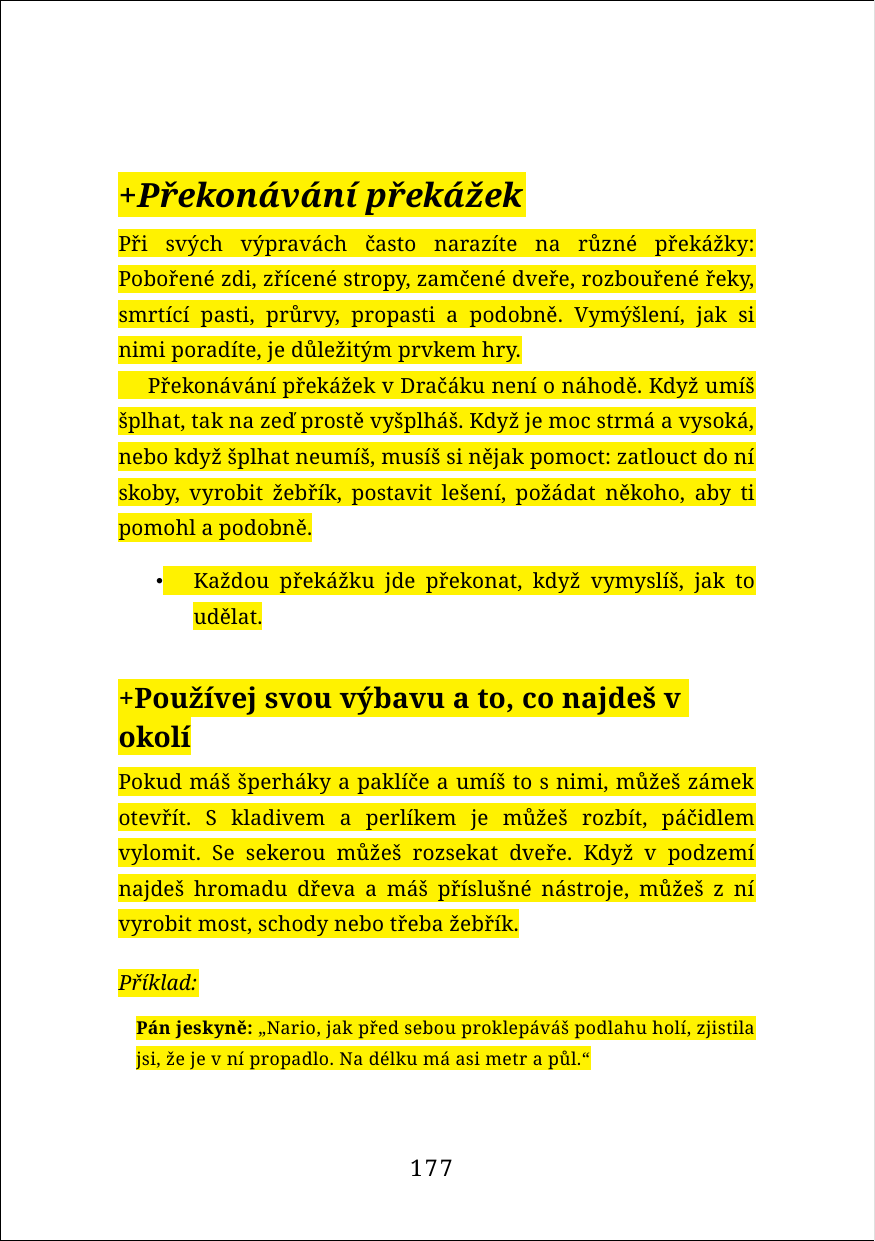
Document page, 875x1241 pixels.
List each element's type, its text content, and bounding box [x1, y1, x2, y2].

list Každou překážku jde překonat, když vymyslíš, jak to udělat. [156, 566, 756, 630]
subtitle +Používej svou výbavu a to, co najdeš v okolí [118, 679, 756, 755]
subtitle +Překonávání překážek [118, 172, 756, 217]
text Pokud máš šperháky a paklíče a umíš to s nimi, můžeš zámek otevřít. S kladivem a perlíkem je můžeš rozbít, páčidlem vylomit. Se sekerou můžeš rozsekat dveře. Když v podzemí najdeš hromadu dřeva a máš příslušné nástroje, můžeš z ní vyrobit most, schody nebo třeba žebřík. [118, 767, 756, 938]
text Při svých výpravách často narazíte na různé překážky: Pobořené zdi, zřícené stropy, zamčené dveře, rozbouřené řeky, smrtící pasti, průrvy, propasti a podobně. Vymýšlení, jak si nimi poradíte, je důležitým prvkem hry. Překonávání překážek v Dračáku není o náhodě. Když umíš šplhat, tak na zeď prostě vyšplháš. Když je moc strmá a vysoká, nebo když šplhat neumíš, musíš si nějak pomoct: zatlouct do ní skoby, vyrobit žebřík, postavit lešení, požádat někoho, aby ti pomohl a podobně. [118, 229, 756, 542]
text Příklad: [118, 968, 756, 997]
text Pán jeskyně: „Nario, jak před sebou proklepáváš podlahu holí, zjistila jsi, že je v ní propadlo. Na délku má asi metr a půl.“ [136, 1016, 756, 1070]
